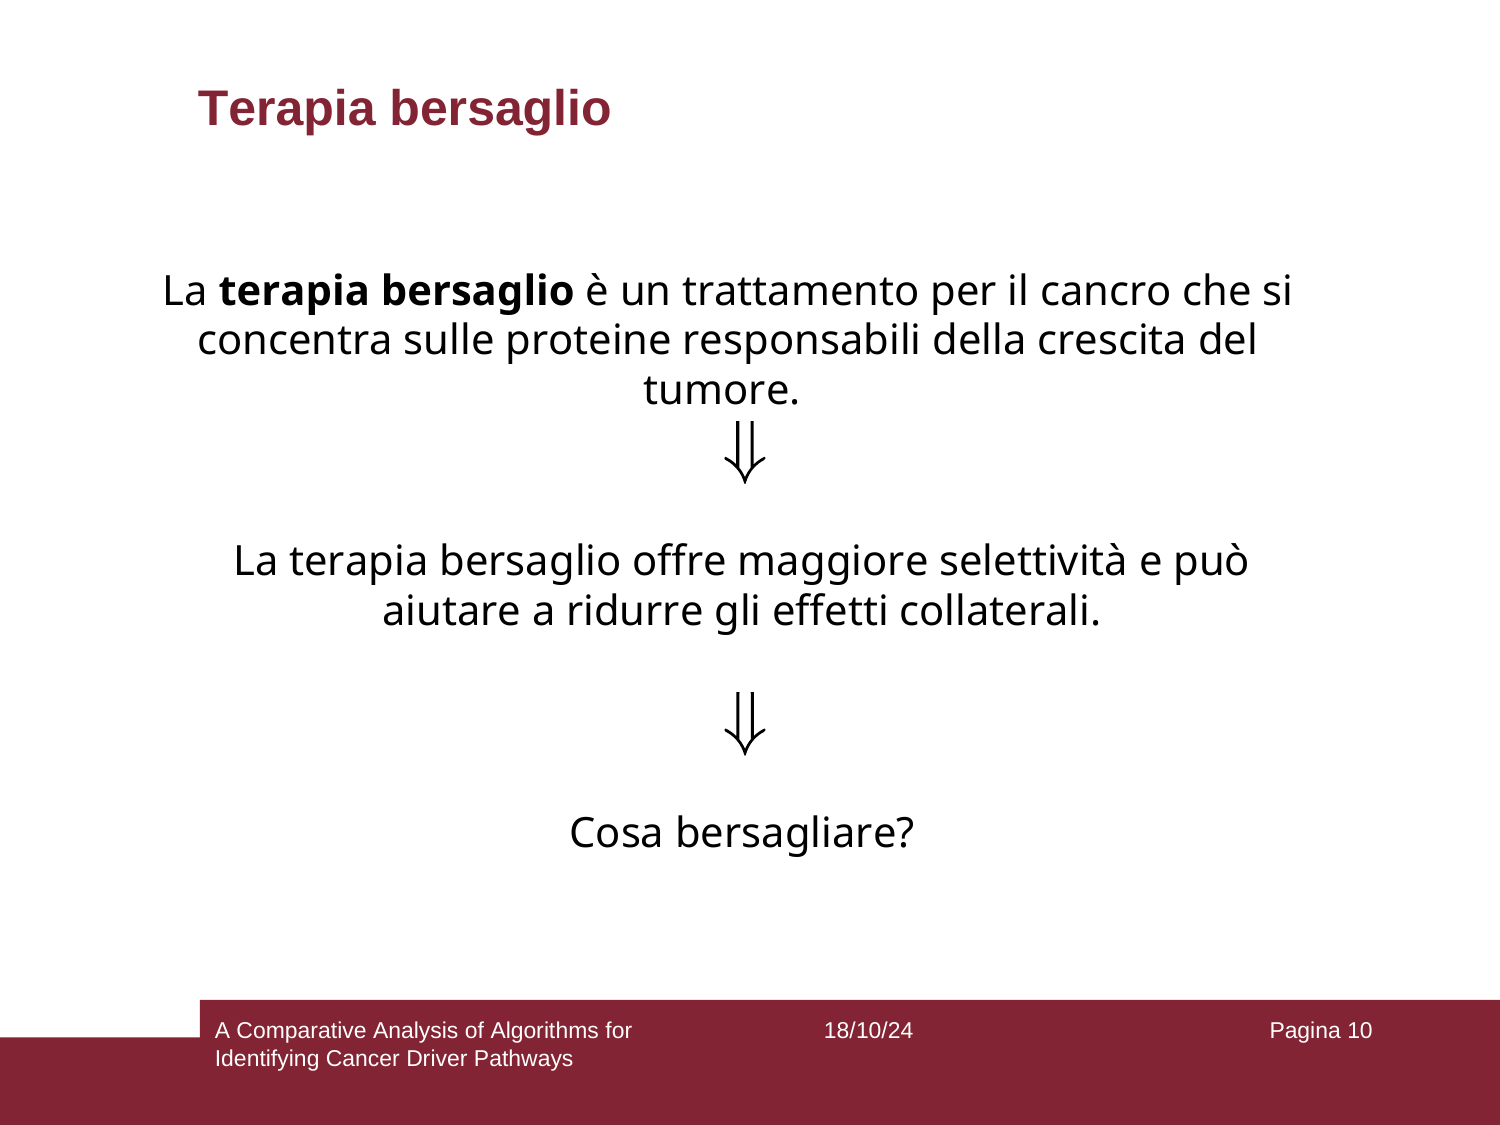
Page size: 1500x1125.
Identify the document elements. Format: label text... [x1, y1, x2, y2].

text_box Pagina <number> [1074, 1008, 1388, 1084]
text_box Cosa bersagliare? [207, 798, 1277, 914]
text_box La terapia bersaglio è un trattamento per il cancro che si concentra sulle proteine responsabili della crescita del tumore. [147, 255, 1385, 421]
text_box La terapia bersaglio offre maggiore selettività e può aiutare a ridurre gli effetti collaterali. [207, 526, 1277, 642]
text_box A Comparative Analysis of Algorithms for Identifying Cancer Driver Pathways [199, 1008, 676, 1084]
picture [724, 692, 766, 756]
title Terapia bersaglio [183, 67, 1400, 150]
picture [724, 421, 766, 484]
text_box 18/10/24 [712, 1008, 1026, 1084]
